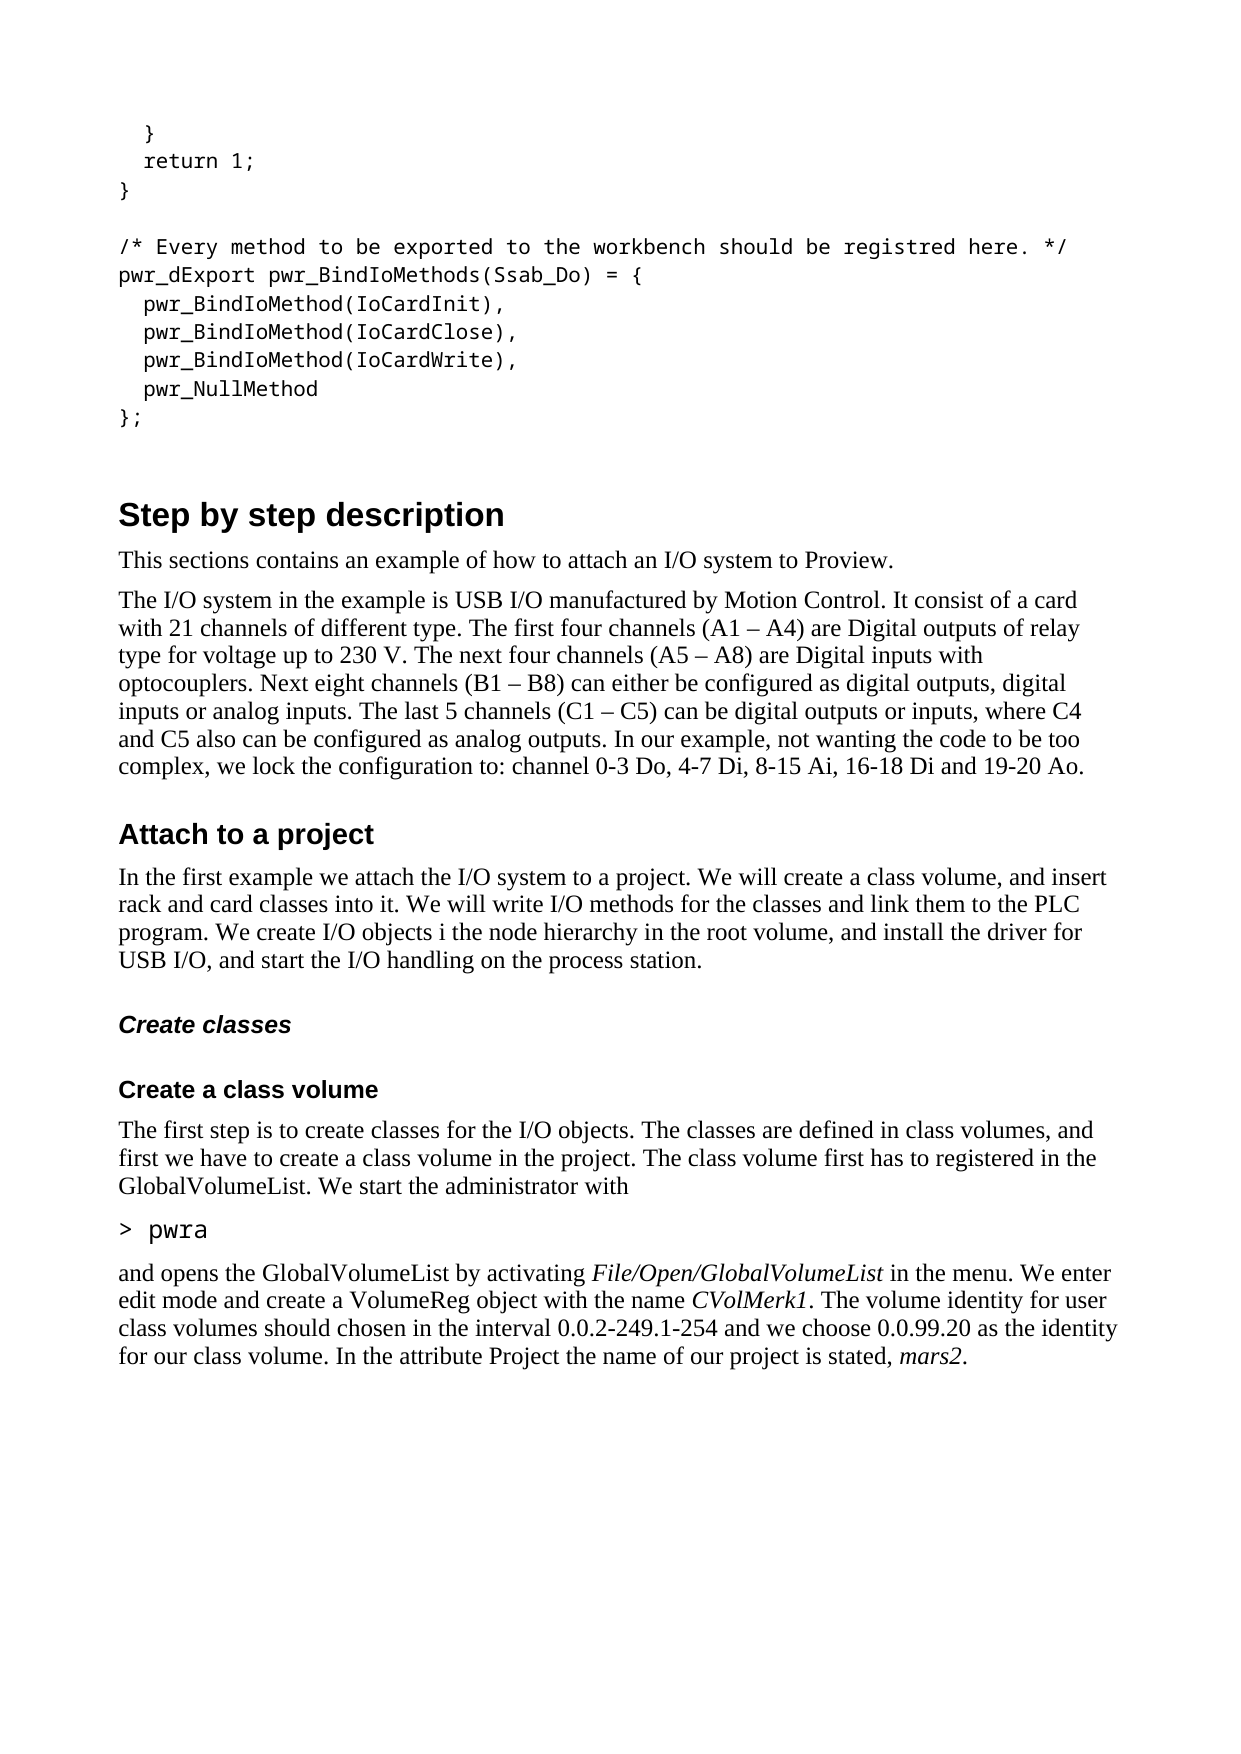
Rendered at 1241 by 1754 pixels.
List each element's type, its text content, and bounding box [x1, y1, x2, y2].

text The first step is to create classes for the I/O objects. The classes are defined in class volumes, and first we have to create a class volume in the project. The class volume first has to registered in the GlobalVolumeList. We start the administrator with [118, 1116, 1122, 1199]
subtitle Step by step description [118, 496, 1122, 533]
text pwr_BindIoMethod(IoCardClose), [118, 317, 1122, 346]
text return 1; [118, 147, 1122, 175]
text pwr_dExport pwr_BindIoMethods(Ssab_Do) = { [118, 260, 1122, 289]
text pwr_NullMethod [118, 374, 1122, 402]
text /* Every method to be exported to the workbench should be registred here. */ [118, 232, 1122, 260]
text The I/O system in the example is USB I/O manufactured by Motion Control. It consist of a card with 21 channels of different type. The first four channels (A1 – A4) are Digital outputs of relay type for voltage up to 230 V. The next four channels (A5 – A8) are Digital inputs with optocouplers. Next eight channels (B1 – B8) can either be configured as digital outputs, digital inputs or analog inputs. The last 5 channels (C1 – C5) can be digital outputs or inputs, where C4 and C5 also can be configured as analog outputs. In our example, not wanting the code to be too complex, we lock the configuration to: channel 0-3 Do, 4-7 Di, 8-15 Ai, 16-18 Di and 19-20 Ao. [118, 586, 1122, 780]
text pwr_BindIoMethod(IoCardWrite), [118, 346, 1122, 374]
text pwr_BindIoMethod(IoCardInit), [118, 289, 1122, 317]
subtitle Create a class volume [118, 1076, 1122, 1104]
text } [118, 175, 1122, 203]
text } [118, 118, 1122, 147]
subtitle Create classes [118, 1011, 1122, 1039]
text > pwra [118, 1212, 1122, 1246]
text In the first example we attach the I/O system to a project. We will create a class volume, and insert rack and card classes into it. We will write I/O methods for the classes and link them to the PLC program. We create I/O objects i the node hierarchy in the root volume, and install the driver for USB I/O, and start the I/O handling on the process station. [118, 863, 1122, 973]
subtitle Attach to a project [118, 818, 1122, 850]
text }; [118, 402, 1122, 431]
text This sections contains an example of how to attach an I/O system to Proview. [118, 546, 1122, 574]
text and opens the GlobalVolumeList by activating File/Open/GlobalVolumeList in the menu. We enter edit mode and create a VolumeReg object with the name CVolMerk1. The volume identity for user class volumes should chosen in the interval 0.0.2-249.1-254 and we choose 0.0.99.20 as the identity for our class volume. In the attribute Project the name of our project is stated, mars2. [118, 1259, 1122, 1369]
